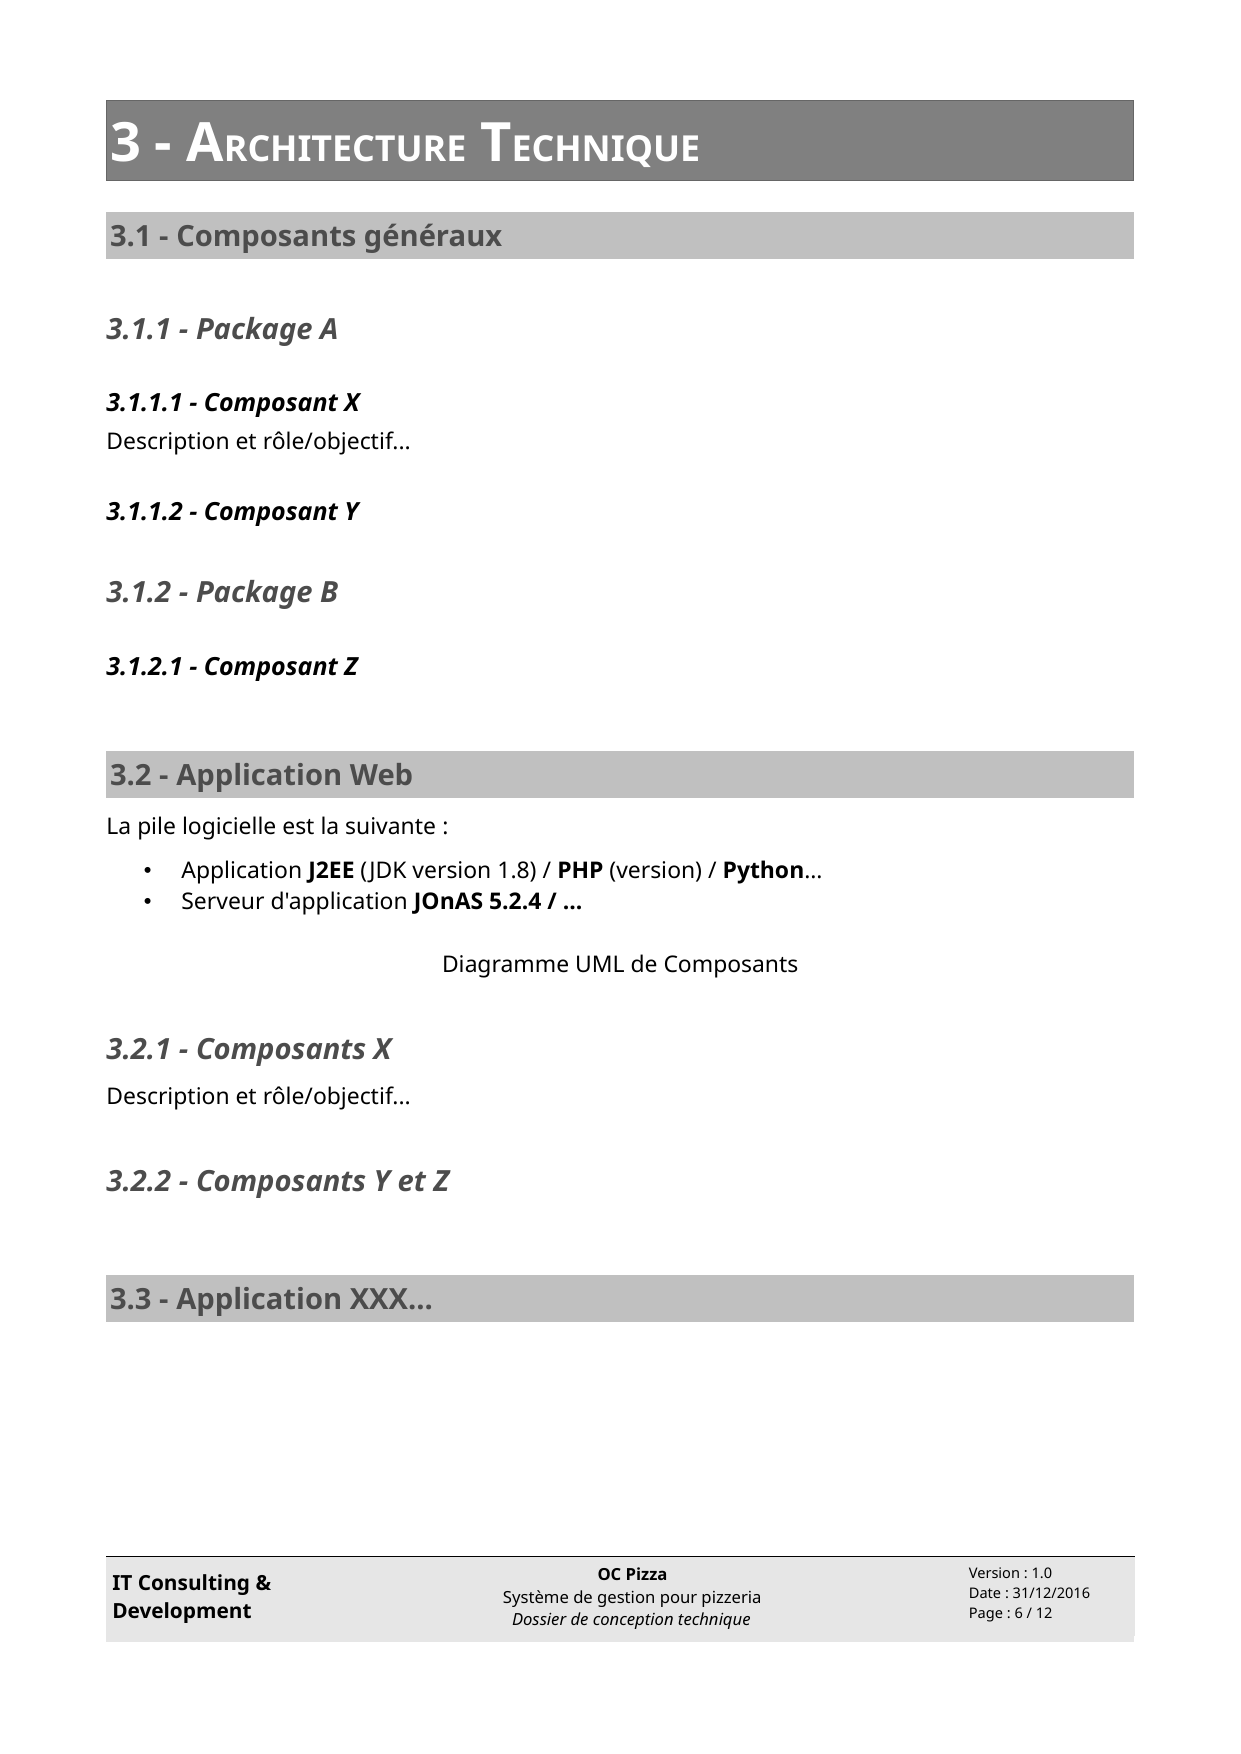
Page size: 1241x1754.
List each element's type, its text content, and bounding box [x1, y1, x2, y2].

subtitle Application Web [107, 752, 1133, 797]
subtitle Composants Y et Z [106, 1160, 1134, 1200]
subtitle Package B [106, 571, 1134, 611]
list Serveur d'application JOnAS 5.2.4 / ... [144, 885, 1134, 916]
subtitle Architecture Technique [107, 101, 1133, 180]
subtitle Composants généraux [107, 213, 1133, 258]
subtitle Composant X [106, 385, 1134, 419]
text Description et rôle/objectif... [106, 425, 1134, 457]
subtitle Composants X [106, 1028, 1134, 1068]
list Application J2EE (JDK version 1.8) / PHP (version) / Python… [144, 854, 1134, 885]
text Description et rôle/objectif... [106, 1080, 1134, 1111]
subtitle Composant Z [106, 648, 1134, 682]
text La pile logicielle est la suivante : [106, 810, 1134, 841]
subtitle Application XXX... [107, 1276, 1133, 1321]
subtitle Composant Y [106, 494, 1134, 528]
subtitle Package A [106, 308, 1134, 348]
text Diagramme UML de Composants [106, 947, 1134, 979]
